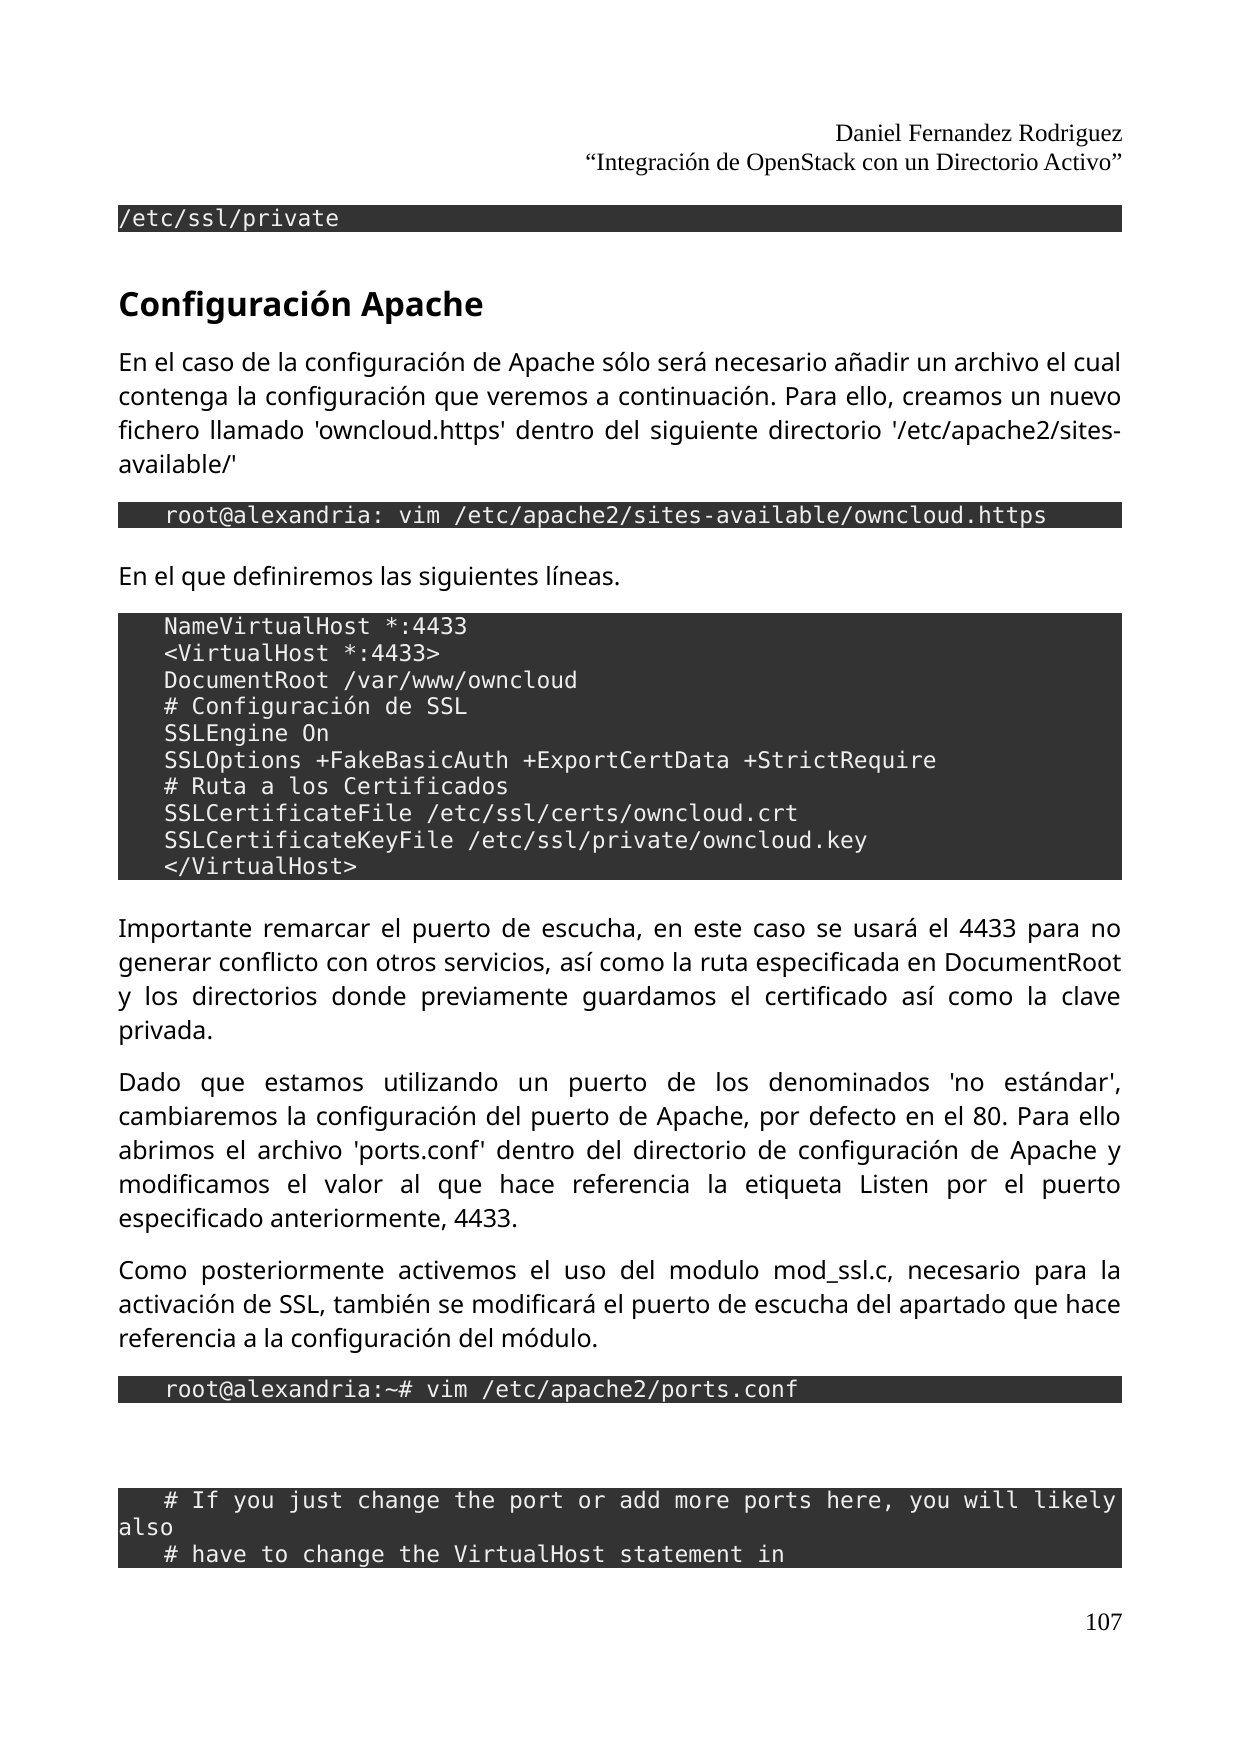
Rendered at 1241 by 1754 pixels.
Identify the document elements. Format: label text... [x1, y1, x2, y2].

text SSLCertificateFile /etc/ssl/certs/owncloud.crt [118, 800, 1122, 827]
text # If you just change the port or add more ports here, you will likely also [118, 1488, 1122, 1541]
text </VirtualHost> [118, 853, 1122, 880]
text En el caso de la configuración de Apache sólo será necesario añadir un archivo el cual contenga la configuración que veremos a continuación. Para ello, creamos un nuevo fichero llamado 'owncloud.https' dentro del siguiente directorio '/etc/apache2/sites-available/' [118, 345, 1122, 481]
text Importante remarcar el puerto de escucha, en este caso se usará el 4433 para no generar conflicto con otros servicios, así como la ruta especificada en DocumentRoot y los directorios donde previamente guardamos el certificado así como la clave privada. [118, 910, 1122, 1046]
text # Ruta a los Certificados [118, 773, 1122, 800]
subtitle Configuración Apache [118, 281, 1122, 326]
text Como posteriormente activemos el uso del modulo mod_ssl.c, necesario para la activación de SSL, también se modificará el puerto de escucha del apartado que hace referencia a la configuración del módulo. [118, 1253, 1122, 1355]
text SSLEngine On [118, 720, 1122, 747]
text root@alexandria:~# vim /etc/apache2/ports.conf [118, 1376, 1122, 1403]
text En el que definiremos las siguientes líneas. [118, 558, 1122, 593]
text root@alexandria: vim /etc/apache2/sites-available/owncloud.https [118, 502, 1122, 528]
text /etc/ssl/private [118, 205, 1122, 232]
text <VirtualHost *:4433> [118, 640, 1122, 667]
text # Configuración de SSL [118, 693, 1122, 720]
text Dado que estamos utilizando un puerto de los denominados 'no estándar', cambiaremos la configuración del puerto de Apache, por defecto en el 80. Para ello abrimos el archivo 'ports.conf' dentro del directorio de configuración de Apache y modificamos el valor al que hace referencia la etiqueta Listen por el puerto especificado anteriormente, 4433. [118, 1064, 1122, 1235]
text SSLOptions +FakeBasicAuth +ExportCertData +StrictRequire [118, 747, 1122, 773]
text DocumentRoot /var/www/owncloud [118, 667, 1122, 693]
text # have to change the VirtualHost statement in [118, 1541, 1122, 1568]
text SSLCertificateKeyFile /etc/ssl/private/owncloud.key [118, 827, 1122, 853]
text NameVirtualHost *:4433 [118, 613, 1122, 640]
